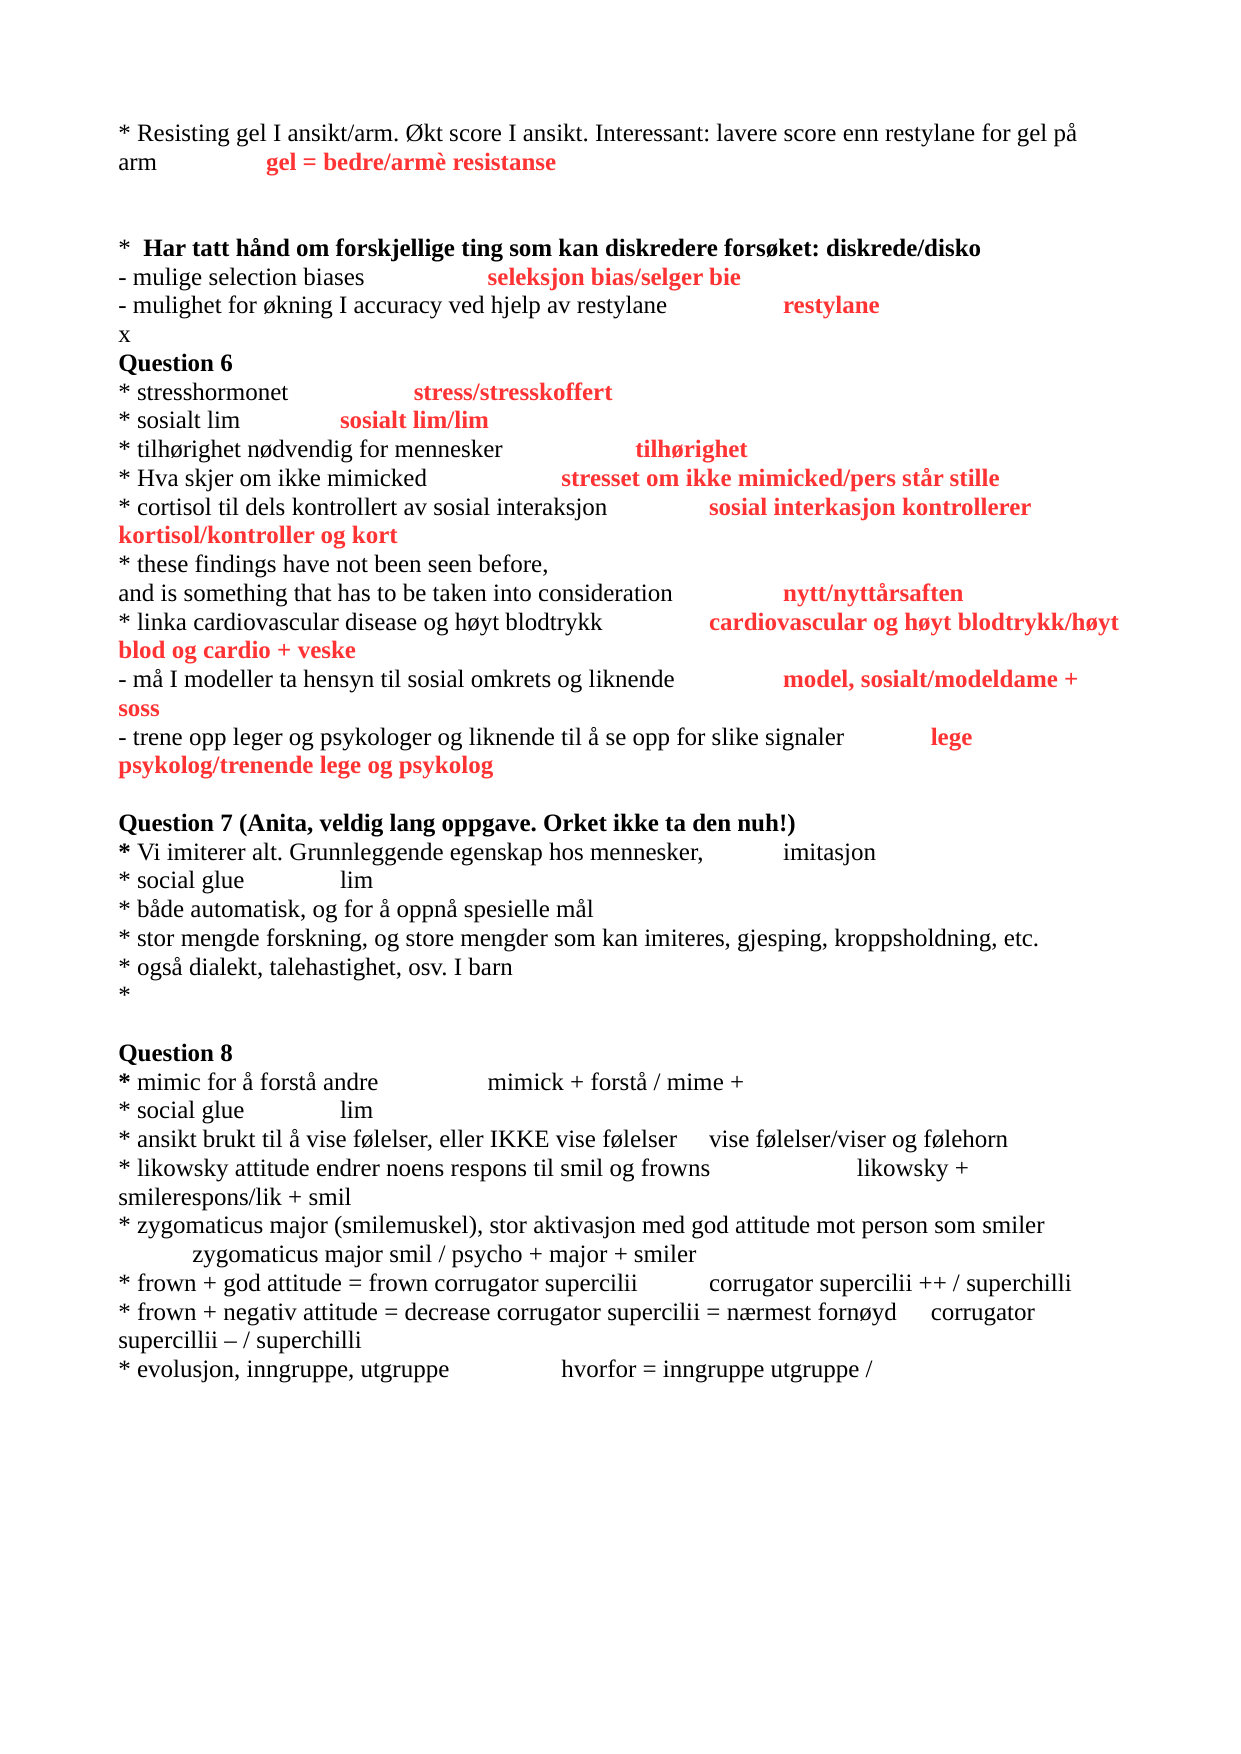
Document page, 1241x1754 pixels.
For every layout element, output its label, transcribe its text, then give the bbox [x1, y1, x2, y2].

text * frown + negativ attitude = decrease corrugator supercilii = nærmest fornøyd corrugator supercillii – / superchilli [118, 1297, 1122, 1354]
text Question 8 [118, 1038, 1122, 1067]
text * evolusjon, inngruppe, utgruppe hvorfor = inngruppe utgruppe / [118, 1354, 1122, 1383]
text * linka cardiovascular disease og høyt blodtrykk cardiovascular og høyt blodtrykk/høyt blod og cardio + veske [118, 607, 1122, 664]
text - mulighet for økning I accuracy ved hjelp av restylane restylane [118, 291, 1122, 319]
text x [118, 319, 1122, 348]
text * stor mengde forskning, og store mengder som kan imiteres, gjesping, kroppsholdning, etc. [118, 923, 1122, 952]
text * Vi imiterer alt. Grunnleggende egenskap hos mennesker, imitasjon [118, 837, 1122, 866]
text * social glue lim [118, 866, 1122, 894]
text - trene opp leger og psykologer og liknende til å se opp for slike signaler lege psykolog/trenende lege og psykolog [118, 722, 1122, 779]
text Question 7 (Anita, veldig lang oppgave. Orket ikke ta den nuh!) [118, 808, 1122, 837]
text * også dialekt, talehastighet, osv. I barn [118, 952, 1122, 981]
text * tilhørighet nødvendig for mennesker tilhørighet [118, 434, 1122, 463]
text * både automatisk, og for å oppnå spesielle mål [118, 894, 1122, 923]
text Question 6 [118, 348, 1122, 377]
text - mulige selection biases seleksjon bias/selger bie [118, 262, 1122, 291]
text * stresshormonet stress/stresskoffert [118, 377, 1122, 406]
text zygomaticus major smil / psycho + major + smiler [118, 1239, 1122, 1268]
text and is something that has to be taken into consideration nytt/nyttårsaften [118, 578, 1122, 607]
text * ansikt brukt til å vise følelser, eller IKKE vise følelser vise følelser/viser og følehorn [118, 1124, 1122, 1153]
text * cortisol til dels kontrollert av sosial interaksjon sosial interkasjon kontrollerer kortisol/kontroller og kort [118, 492, 1122, 549]
text * these findings have not been seen before, [118, 549, 1122, 578]
text * sosialt lim sosialt lim/lim [118, 406, 1122, 434]
text * social glue lim [118, 1096, 1122, 1124]
text * likowsky attitude endrer noens respons til smil og frowns likowsky + smilerespons/lik + smil [118, 1153, 1122, 1211]
text * [118, 981, 1122, 1009]
text * Har tatt hånd om forskjellige ting som kan diskredere forsøket: diskrede/disko [118, 233, 1122, 262]
text * zygomaticus major (smilemuskel), stor aktivasjon med god attitude mot person som smiler [118, 1211, 1122, 1239]
text - må I modeller ta hensyn til sosial omkrets og liknende model, sosialt/modeldame + soss [118, 664, 1122, 722]
text * frown + god attitude = frown corrugator supercilii corrugator supercilii ++ / superchilli [118, 1268, 1122, 1297]
text * Resisting gel I ansikt/arm. Økt score I ansikt. Interessant: lavere score enn restylane for gel på arm gel = bedre/armè resistanse [118, 118, 1122, 176]
text * mimic for å forstå andre mimick + forstå / mime + [118, 1067, 1122, 1096]
text * Hva skjer om ikke mimicked stresset om ikke mimicked/pers står stille [118, 463, 1122, 492]
